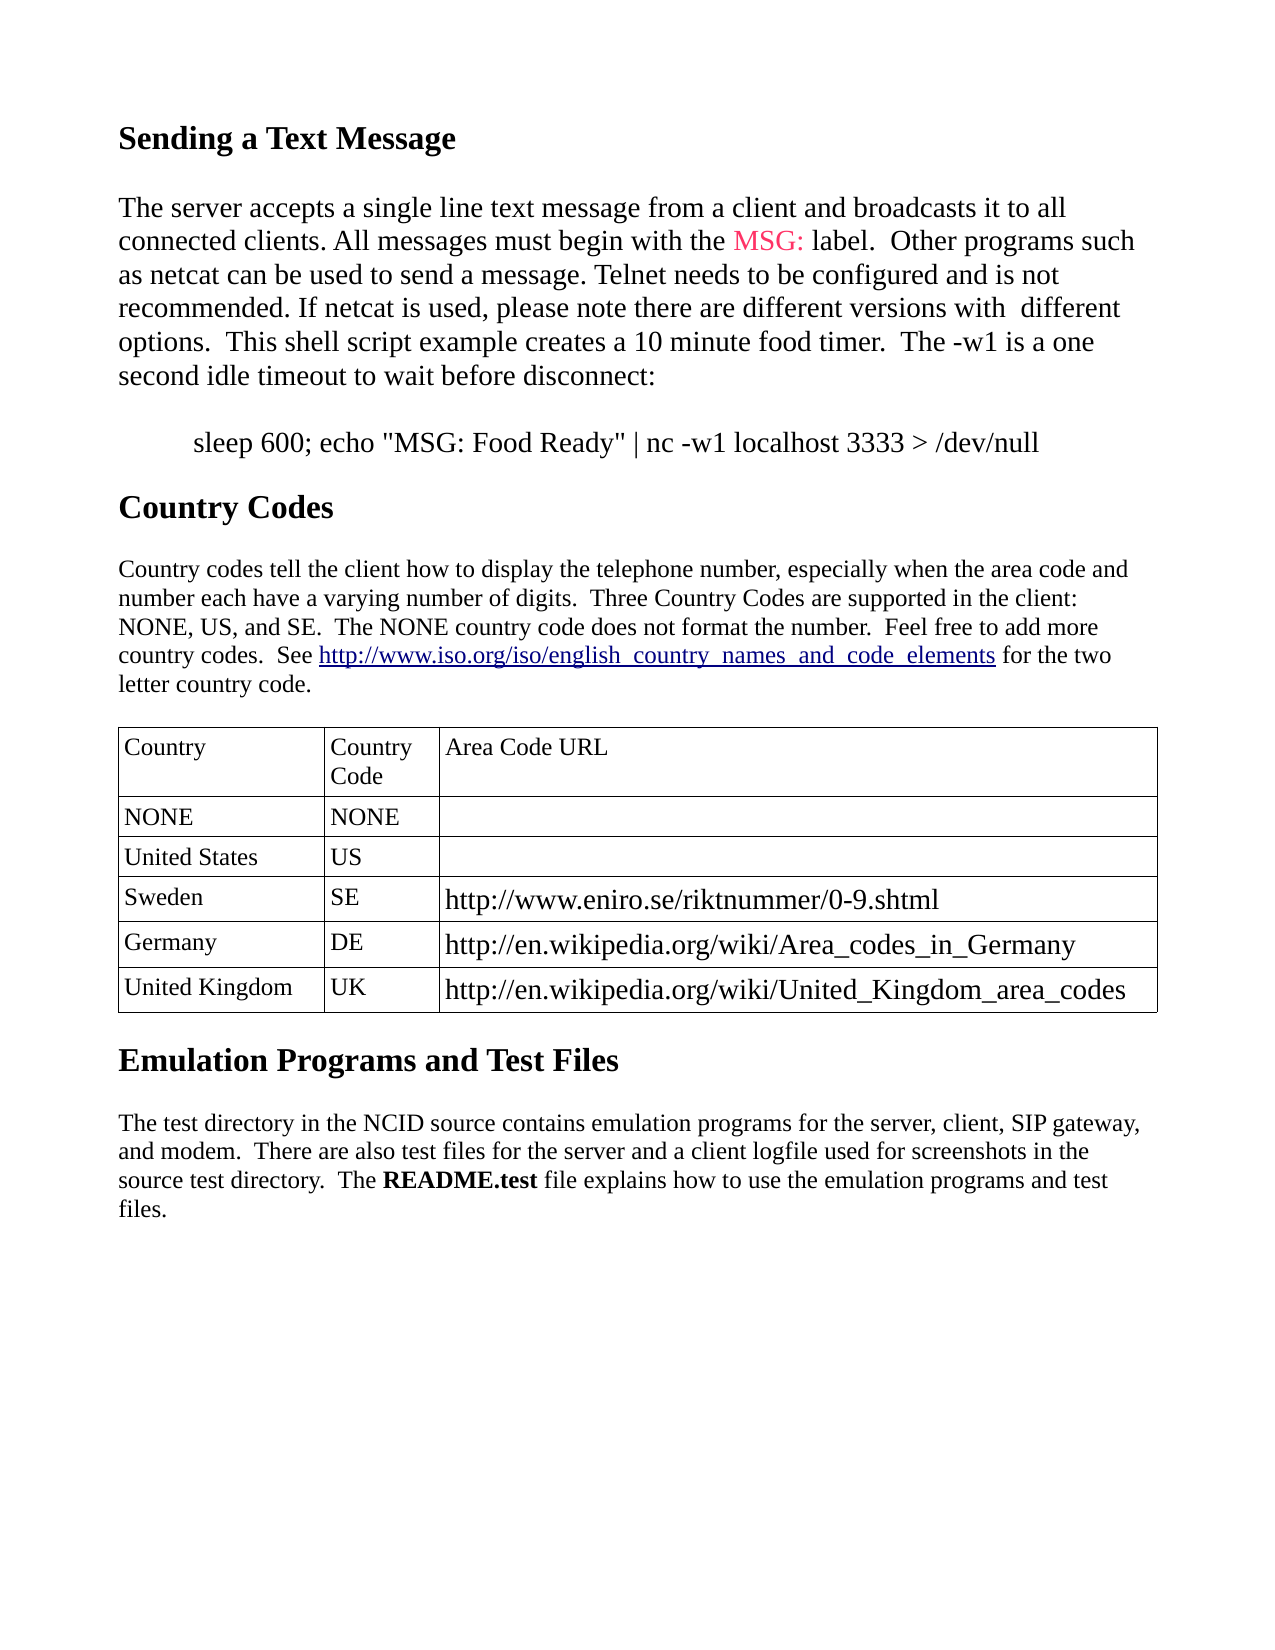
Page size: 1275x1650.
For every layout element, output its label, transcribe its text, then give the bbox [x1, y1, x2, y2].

text The test directory in the NCID source contains emulation programs for the server, client, SIP gateway, and modem. There are also test files for the server and a client logfile used for screenshots in the source test directory. The README.test file explains how to use the emulation programs and test files. [118, 1108, 1157, 1223]
table_cell http://en.wikipedia.org/wiki/Area_codes_in_Germany [440, 922, 1157, 967]
table_cell UK [325, 968, 439, 1012]
table_header Area Code URL [440, 728, 1157, 796]
text Country Codes [118, 487, 1157, 525]
table_cell US [325, 837, 439, 876]
table_cell United States [119, 837, 324, 876]
table_cell [440, 837, 1157, 876]
table_cell Sweden [119, 877, 324, 921]
list sleep 600; echo "MSG: Food Ready" | nc -w1 localhost 3333 > /dev/null [156, 425, 1157, 458]
table_cell DE [325, 922, 439, 967]
text Country codes tell the client how to display the telephone number, especially when the area code and number each have a varying number of digits. Three Country Codes are supported in the client: NONE, US, and SE. The NONE country code does not format the number. Feel free to add more country codes. See http://www.iso.org/iso/english_country_names_and_code_elements for the two letter country code. [118, 554, 1157, 698]
table_header Country Code [325, 728, 439, 796]
table_cell SE [325, 877, 439, 921]
table_cell Germany [119, 922, 324, 967]
table_cell http://en.wikipedia.org/wiki/United_Kingdom_area_codes [440, 968, 1157, 1012]
table_cell http://www.eniro.se/riktnummer/0-9.shtml [440, 877, 1157, 921]
text Emulation Programs and Test Files [118, 1041, 1157, 1079]
text The server accepts a single line text message from a client and broadcasts it to all connected clients. All messages must begin with the MSG: label. Other programs such as netcat can be used to send a message. Telnet needs to be configured and is not recommended. If netcat is used, please note there are different versions with different options. This shell script example creates a 10 minute food timer. The -w1 is a one second idle timeout to wait before disconnect: [118, 190, 1157, 391]
table_header Country [119, 728, 324, 796]
table_cell NONE [325, 797, 439, 836]
table_cell NONE [119, 797, 324, 836]
text Sending a Text Message [118, 118, 1157, 156]
table_cell United Kingdom [119, 968, 324, 1012]
table_cell [440, 797, 1157, 836]
